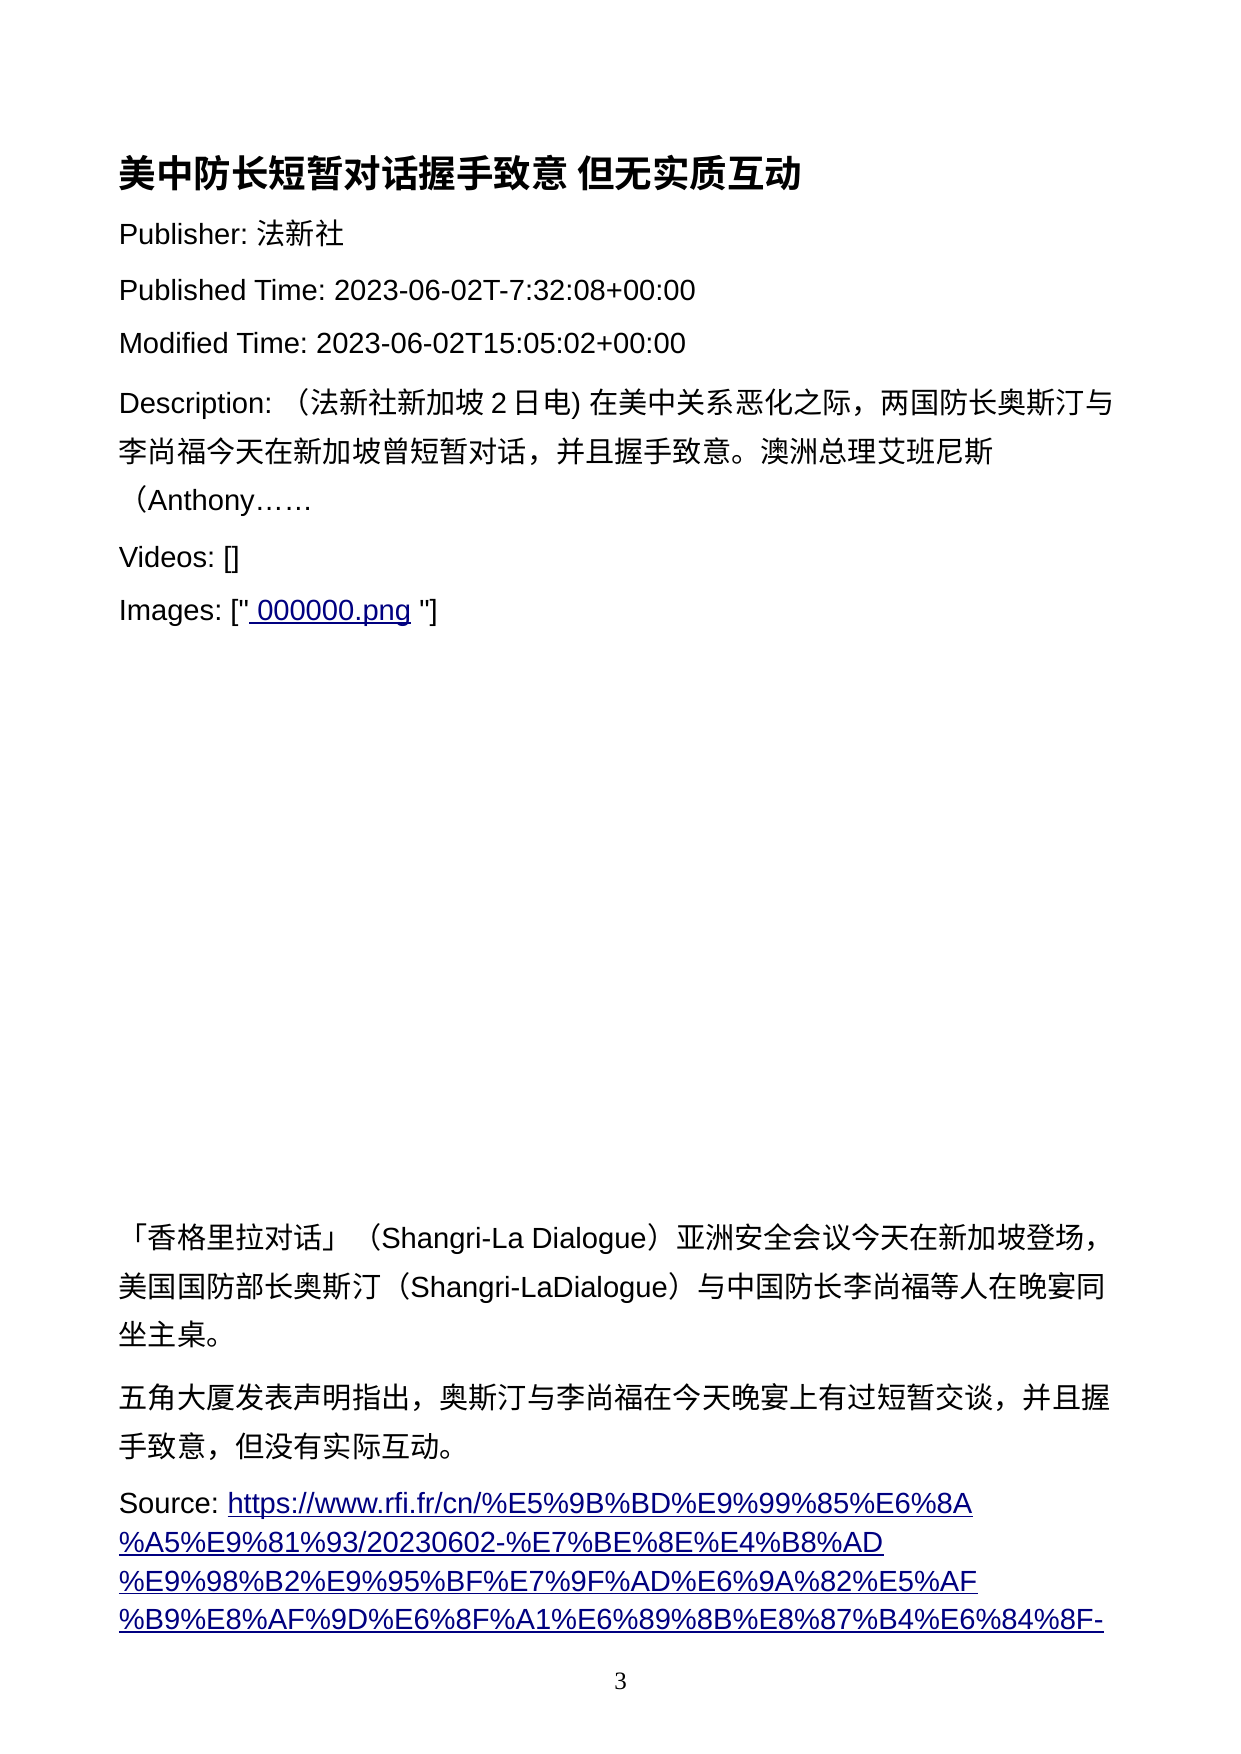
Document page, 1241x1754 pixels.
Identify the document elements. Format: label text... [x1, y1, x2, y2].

text 五角大厦发表声明指出，奥斯汀与李尚福在今天晚宴上有过短暂交谈，并且握手致意，但没有实际互动。 [118, 1375, 1122, 1466]
text Source: https://www.rfi.fr/cn/%E5%9B%BD%E9%99%85%E6%8A%A5%E9%81%93/20230602-%E7%BE%8E%E4%B8%AD%E9%98%B2%E9%95%BF%E7%9F%AD%E6%9A%82%E5%AF%B9%E8%AF%9D%E6%8F%A1%E6%89%8B%E8%87%B4%E6%84%8F- [118, 1486, 1122, 1636]
text Description: （法新社新加坡2日电) 在美中关系恶化之际，两国防长奥斯汀与李尚福今天在新加坡曾短暂对话，并且握手致意。澳洲总理艾班尼斯（Anthony…… [118, 380, 1122, 519]
subtitle 美中防长短暂对话握手致意 但无实质互动 [118, 143, 1122, 198]
text Published Time: 2023-06-02T-7:32:08+00:00 [118, 273, 1122, 307]
text Publisher: 法新社 [118, 210, 1122, 253]
text Images: [" 000000.png "] [118, 593, 1122, 627]
text 「香格里拉对话」（Shangri-La Dialogue）亚洲安全会议今天在新加坡登场，美国国防部长奥斯汀（Shangri-LaDialogue）与中国防长李尚福等人在晚宴同坐主桌。 [118, 1214, 1122, 1354]
text Videos: [] [118, 540, 1122, 573]
text Modified Time: 2023-06-02T15:05:02+00:00 [118, 327, 1122, 360]
